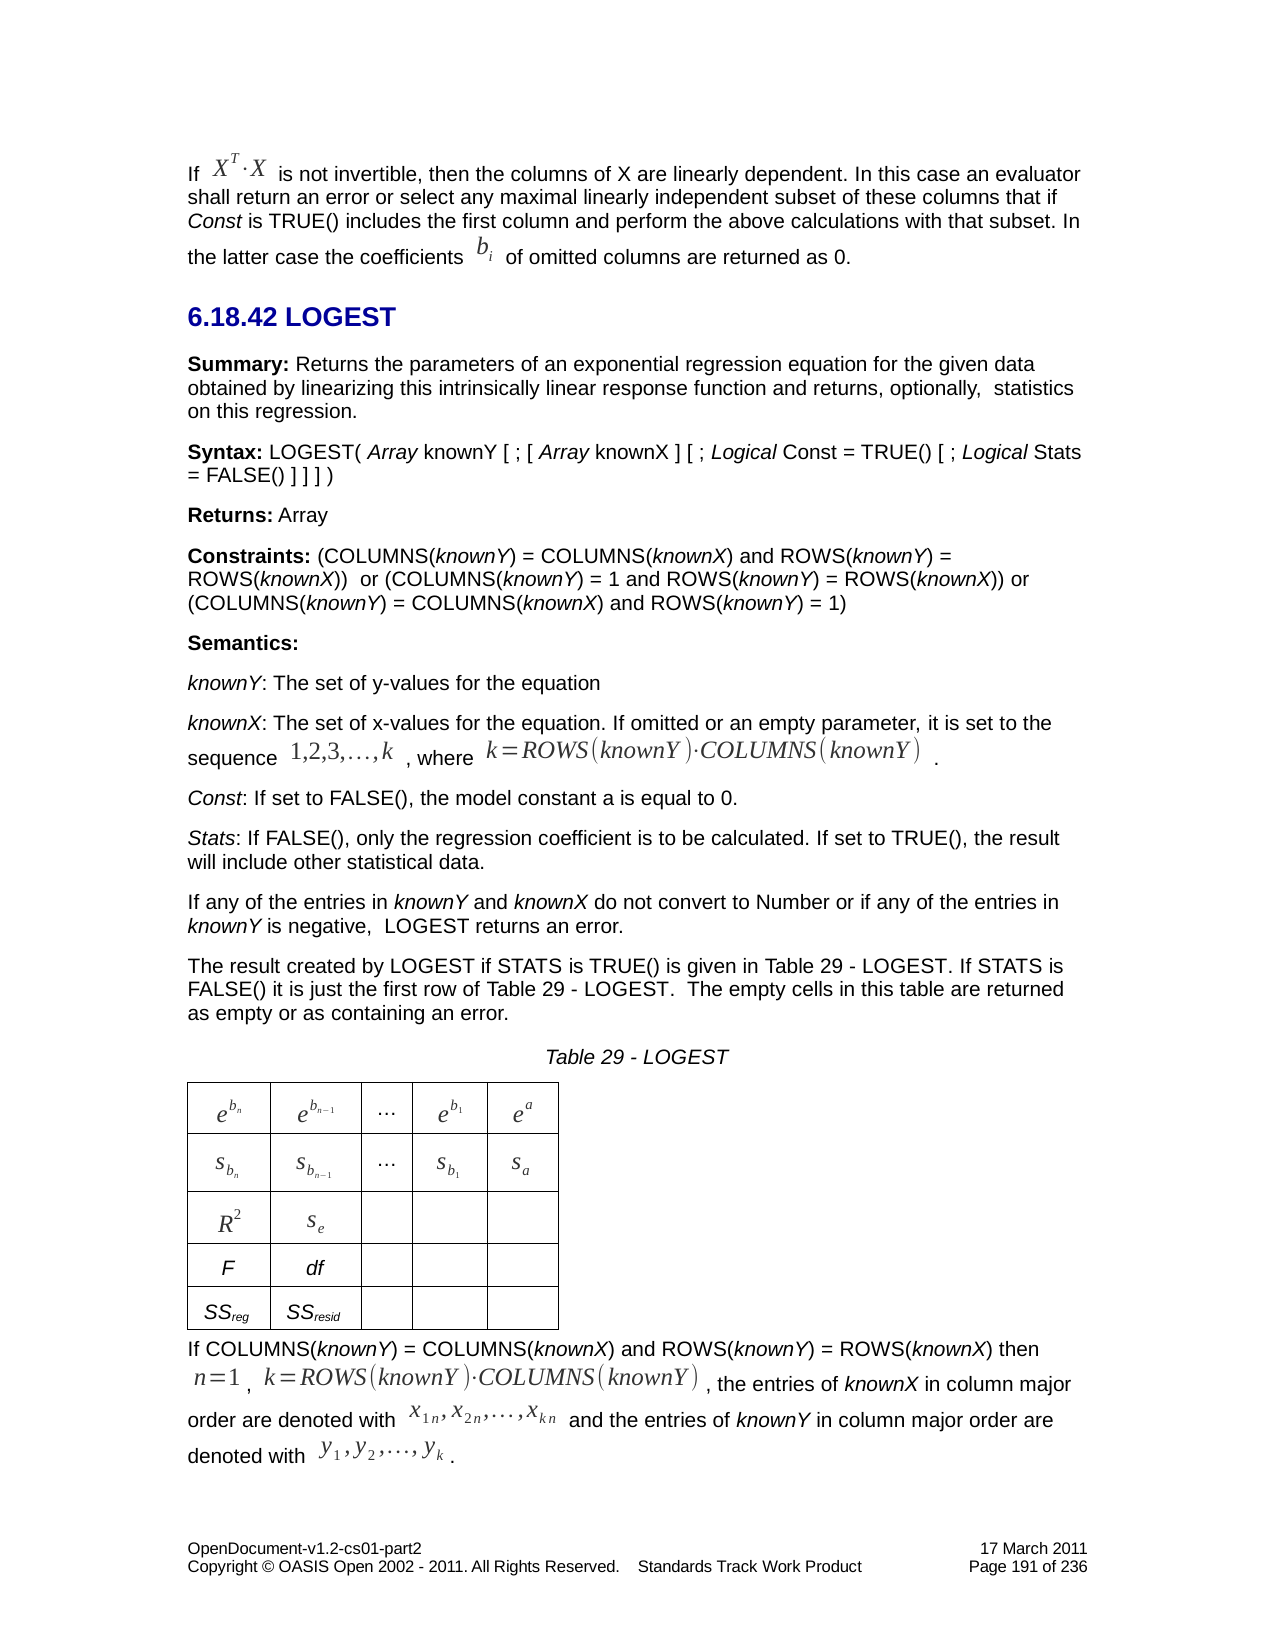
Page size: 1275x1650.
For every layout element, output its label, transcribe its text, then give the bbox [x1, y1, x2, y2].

table_cell [271, 1134, 361, 1191]
text If COLUMNS(knownY) = COLUMNS(knownX) and ROWS(knownY) = ROWS(knownX) then , , the entries of knownX in column major order are denoted with and the entries of knownY in column major order are denoted with . [187, 1338, 1088, 1468]
table_header [271, 1083, 361, 1133]
table_cell [362, 1244, 412, 1286]
table_cell … [362, 1134, 412, 1191]
table_cell [488, 1134, 558, 1191]
table_cell SSresid [271, 1287, 361, 1329]
table_cell [188, 1134, 270, 1191]
table_cell df [271, 1244, 361, 1286]
table_cell [413, 1287, 487, 1329]
subtitle LOGEST [187, 302, 1088, 332]
table_cell [488, 1192, 558, 1242]
table_header [413, 1083, 487, 1133]
table_cell [488, 1287, 558, 1329]
table_cell [271, 1192, 361, 1242]
table_cell [413, 1134, 487, 1191]
text If any of the entries in knownY and knownX do not convert to Number or if any of the entries in knownY is negative, LOGEST returns an error. [187, 891, 1088, 938]
text Table 29 - LOGEST [187, 1046, 1088, 1069]
table_header [188, 1083, 270, 1133]
table_cell [413, 1192, 487, 1242]
text If is not invertible, then the columns of X are linearly dependent. In this case an evaluator shall return an error or select any maximal linearly independent subset of these columns that if Const is TRUE() includes the first column and perform the above calculations with that subset. In the latter case the coefficients of omitted columns are returned as 0. [187, 150, 1088, 269]
text knownX: The set of x-values for the equation. If omitted or an empty parameter, it is set to the sequence , where . [187, 712, 1088, 770]
text Const: If set to FALSE(), the model constant a is equal to 0. [187, 787, 1088, 810]
text Returns: Array [187, 504, 1088, 527]
text Constraints: (COLUMNS(knownY) = COLUMNS(knownX) and ROWS(knownY) = ROWS(knownX)) or (COLUMNS(knownY) = 1 and ROWS(knownY) = ROWS(knownX)) or (COLUMNS(knownY) = COLUMNS(knownX) and ROWS(knownY) = 1) [187, 544, 1088, 615]
table_cell [362, 1192, 412, 1242]
table_header [488, 1083, 558, 1133]
table_cell [488, 1244, 558, 1286]
table_header … [362, 1083, 412, 1133]
text Syntax: LOGEST( Array knownY [ ; [ Array knownX ] [ ; Logical Const = TRUE() [ ; Logical Stats = FALSE() ] ] ] ) [187, 440, 1088, 487]
text Semantics: [187, 631, 1088, 655]
table_cell F [188, 1244, 270, 1286]
text Summary: Returns the parameters of an exponential regression equation for the given data obtained by linearizing this intrinsically linear response function and returns, optionally, statistics on this regression. [187, 353, 1088, 423]
table_cell [413, 1244, 487, 1286]
text knownY: The set of y-values for the equation [187, 672, 1088, 695]
table_cell SSreg [188, 1287, 270, 1329]
text Stats: If FALSE(), only the regression coefficient is to be calculated. If set to TRUE(), the result will include other statistical data. [187, 827, 1088, 874]
table_cell [362, 1287, 412, 1329]
text The result created by LOGEST if STATS is TRUE() is given in Table 29 - LOGEST. If STATS is FALSE() it is just the first row of Table 29 - LOGEST. The empty cells in this table are returned as empty or as containing an error. [187, 954, 1088, 1025]
table_cell [188, 1192, 270, 1242]
